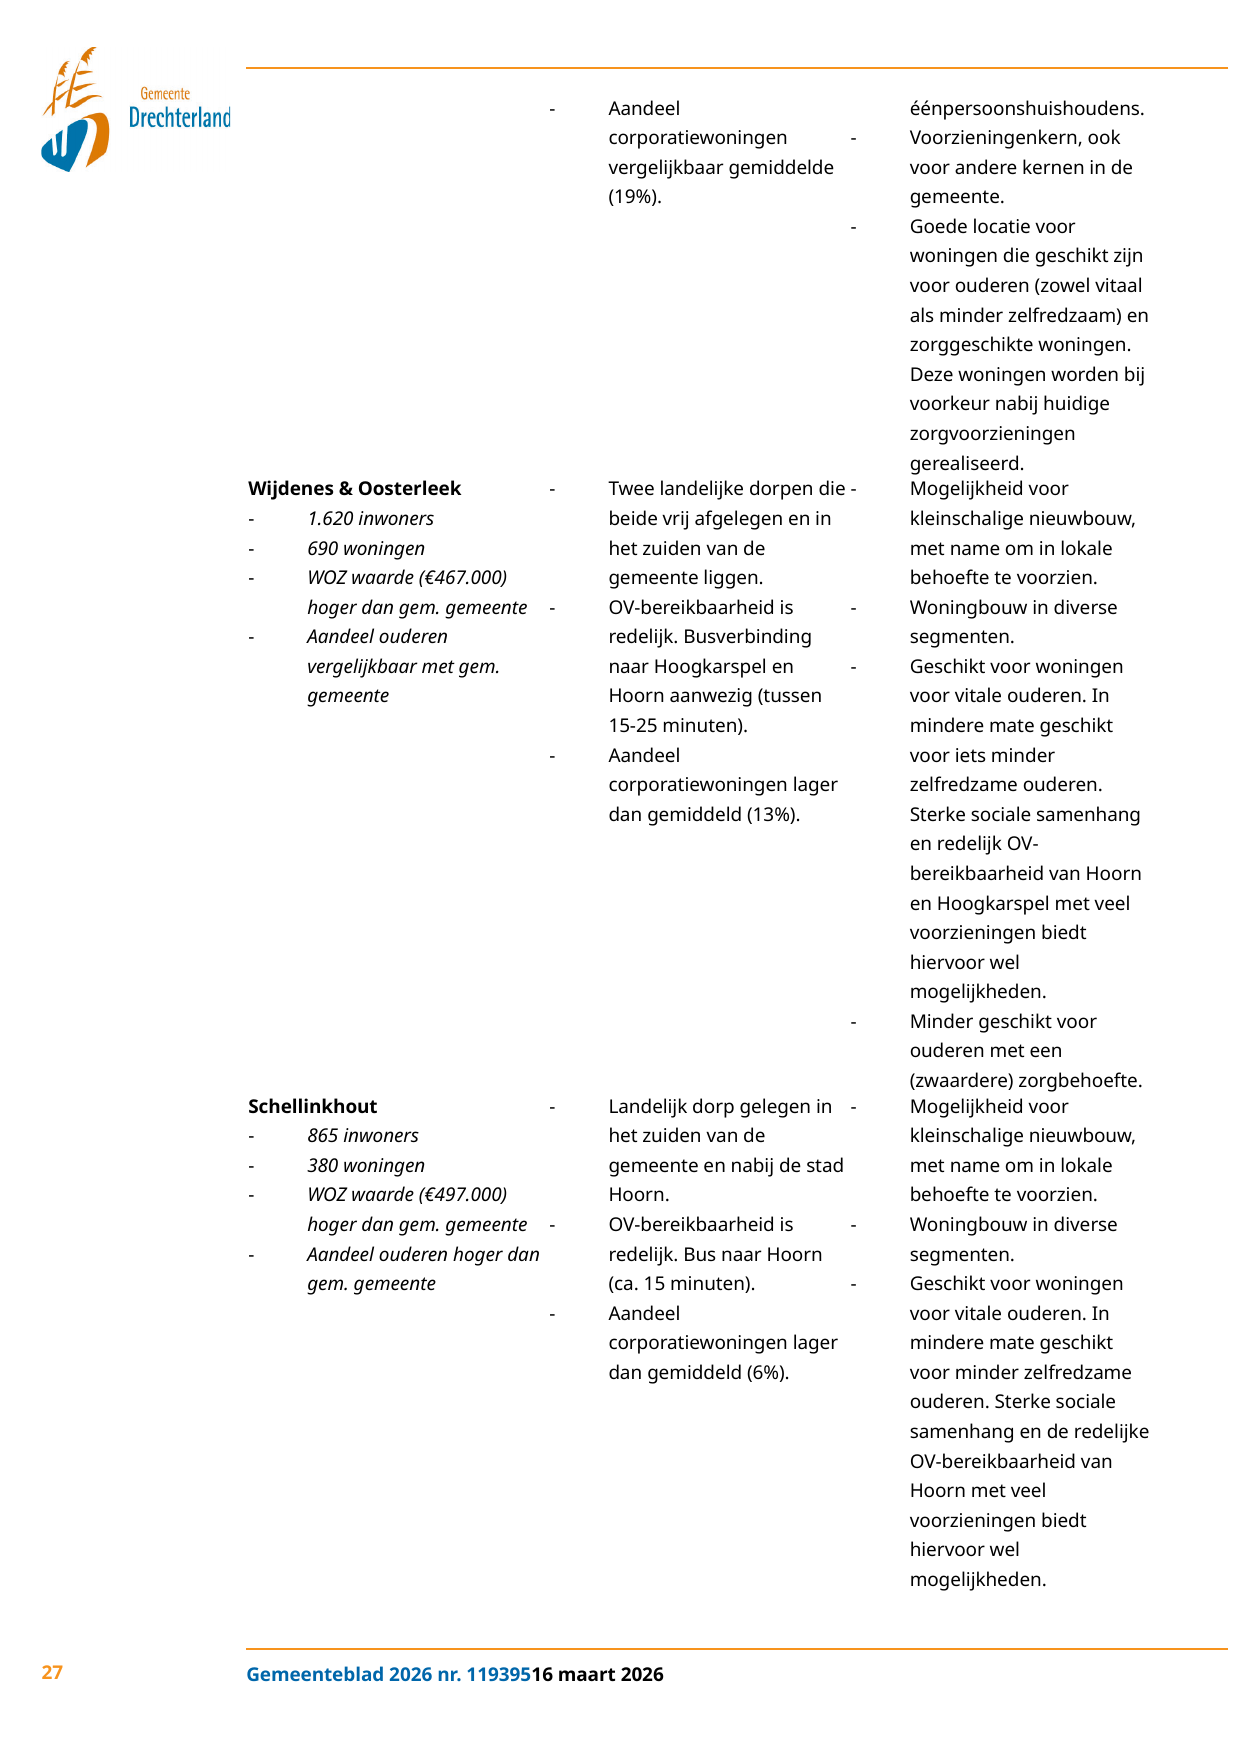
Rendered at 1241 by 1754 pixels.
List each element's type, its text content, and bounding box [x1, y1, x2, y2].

table_cell Mogelijkheid voor kleinschalige nieuwbouw, met name om in lokale behoefte te voorzien. Woningbouw in diverse segmenten. Geschikt voor woningen voor vitale ouderen. In mindere mate geschikt voor minder zelfredzame ouderen. Sterke sociale samenhang en de redelijke OV-bereikbaarheid van Hoorn met veel voorzieningen biedt hiervoor wel mogelijkheden. [850, 1093, 1152, 1592]
picture [41, 158, 64, 172]
picture [226, 115, 231, 124]
table_cell [248, 95, 549, 476]
table_cell Aandeel corporatiewoningen vergelijkbaar gemiddelde (19%). [549, 95, 850, 476]
table_cell Landelijk dorp gelegen in het zuiden van de gemeente en nabij de stad Hoorn. OV-bereikbaarheid is redelijk. Bus naar Hoorn (ca. 15 minuten). Aandeel corporatiewoningen lager dan gemiddeld (6%). [549, 1093, 850, 1592]
table_cell Schellinkhout 865 inwoners 380 woningen WOZ waarde (€497.000) hoger dan gem. gemeente Aandeel ouderen hoger dan gem. gemeente [248, 1093, 549, 1592]
picture [41, 47, 231, 172]
table_cell éénpersoonshuishoudens. Voorzieningenkern, ook voor andere kernen in de gemeente. Goede locatie voor woningen die geschikt zijn voor ouderen (zowel vitaal als minder zelfredzaam) en zorggeschikte woningen. Deze woningen worden bij voorkeur nabij huidige zorgvoorzieningen gerealiseerd. [850, 95, 1152, 476]
table_cell Twee landelijke dorpen die beide vrij afgelegen en in het zuiden van de gemeente liggen. OV-bereikbaarheid is redelijk. Busverbinding naar Hoogkarspel en Hoorn aanwezig (tussen 15-25 minuten). Aandeel corporatiewoningen lager dan gemiddeld (13%). [549, 476, 850, 1093]
table_cell Mogelijkheid voor kleinschalige nieuwbouw, met name om in lokale behoefte te voorzien. Woningbouw in diverse segmenten. Geschikt voor woningen voor vitale ouderen. In mindere mate geschikt voor iets minder zelfredzame ouderen. Sterke sociale samenhang en redelijk OV-bereikbaarheid van Hoorn en Hoogkarspel met veel voorzieningen biedt hiervoor wel mogelijkheden. Minder geschikt voor ouderen met een (zwaardere) zorgbehoefte. [850, 476, 1152, 1093]
table_cell Wijdenes & Oosterleek 1.620 inwoners 690 woningen WOZ waarde (€467.000) hoger dan gem. gemeente Aandeel ouderen vergelijkbaar met gem. gemeente [248, 476, 549, 1093]
